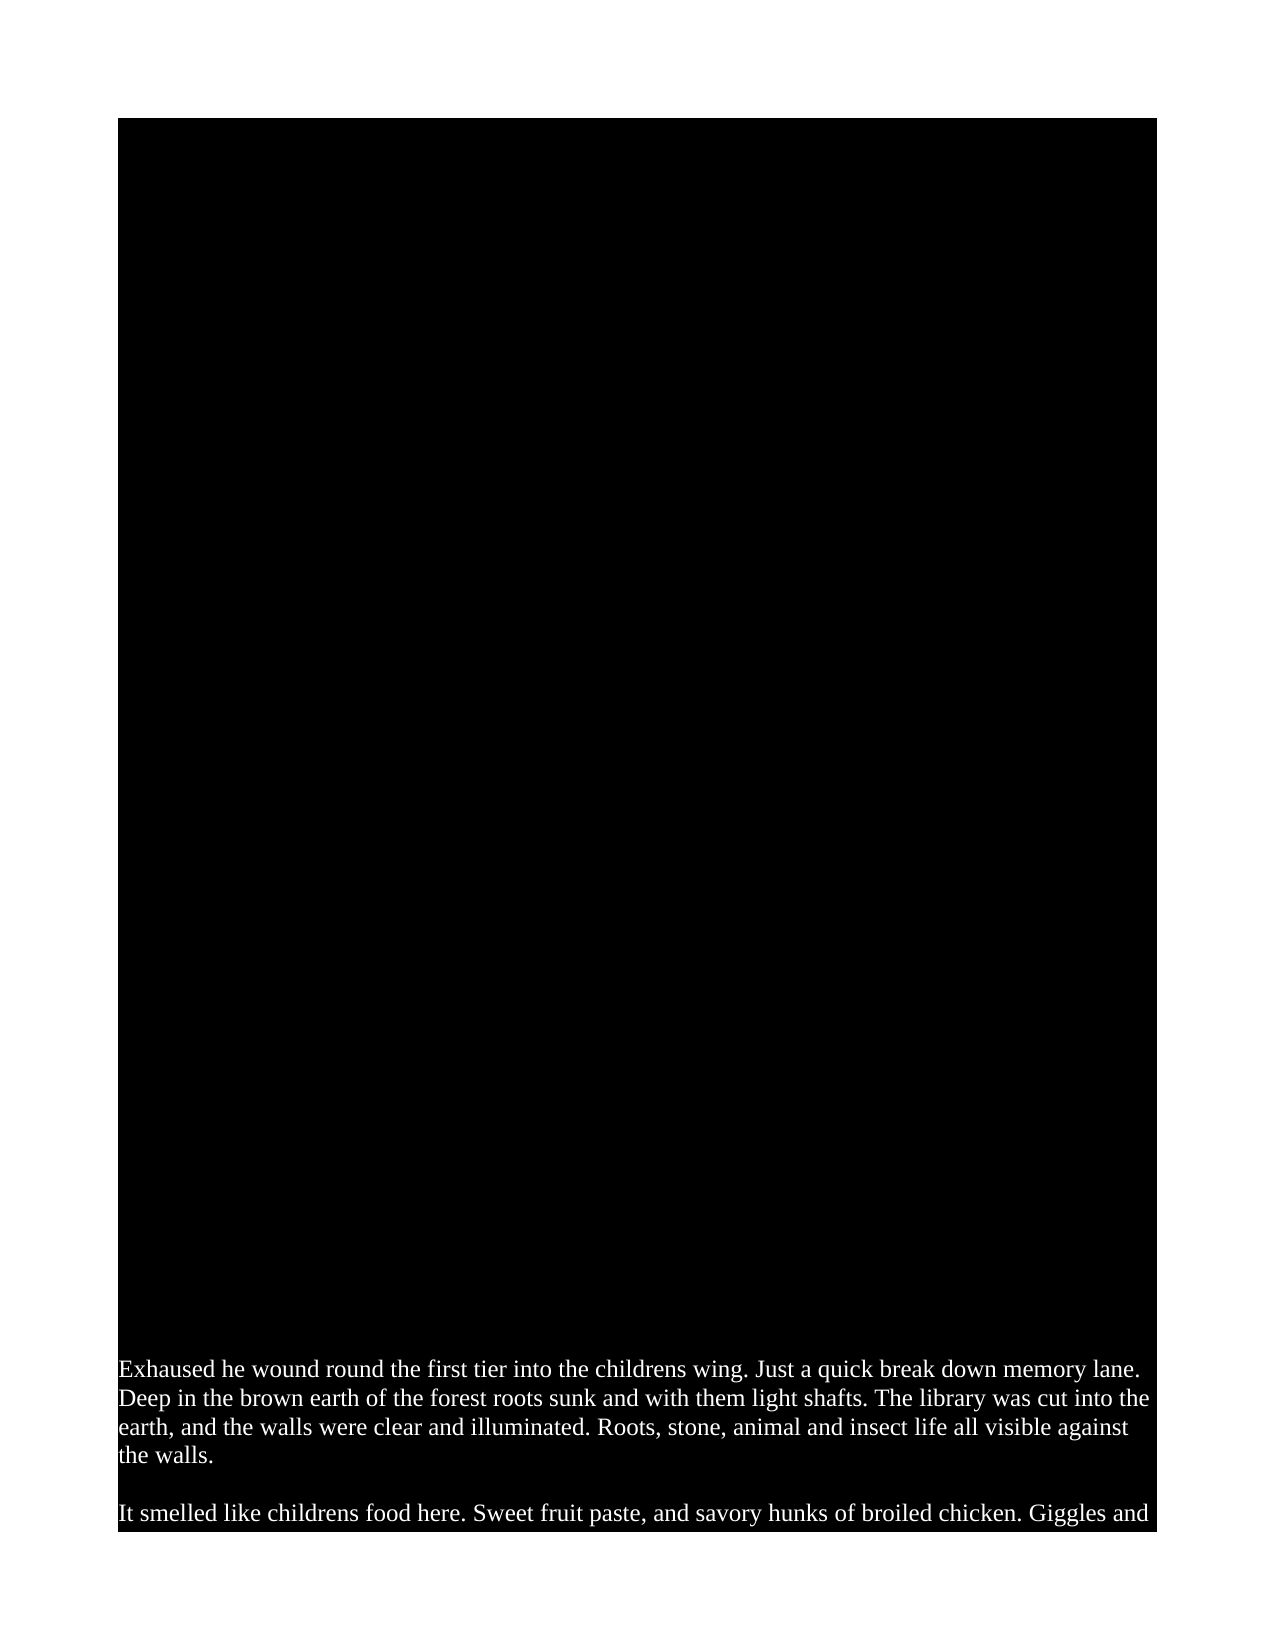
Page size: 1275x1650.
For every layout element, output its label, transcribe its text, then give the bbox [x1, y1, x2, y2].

text [118, 118, 1157, 204]
text It smelled like childrens food here. Sweet fruit paste, and savory hunks of broiled chicken. Giggles and [118, 1498, 1157, 1527]
text Exhaused he wound round the first tier into the childrens wing. Just a quick break down memory lane. Deep in the brown earth of the forest roots sunk and with them light shafts. The library was cut into the earth, and the walls were clear and illuminated. Roots, stone, animal and insect life all visible against the walls. [118, 1354, 1157, 1469]
